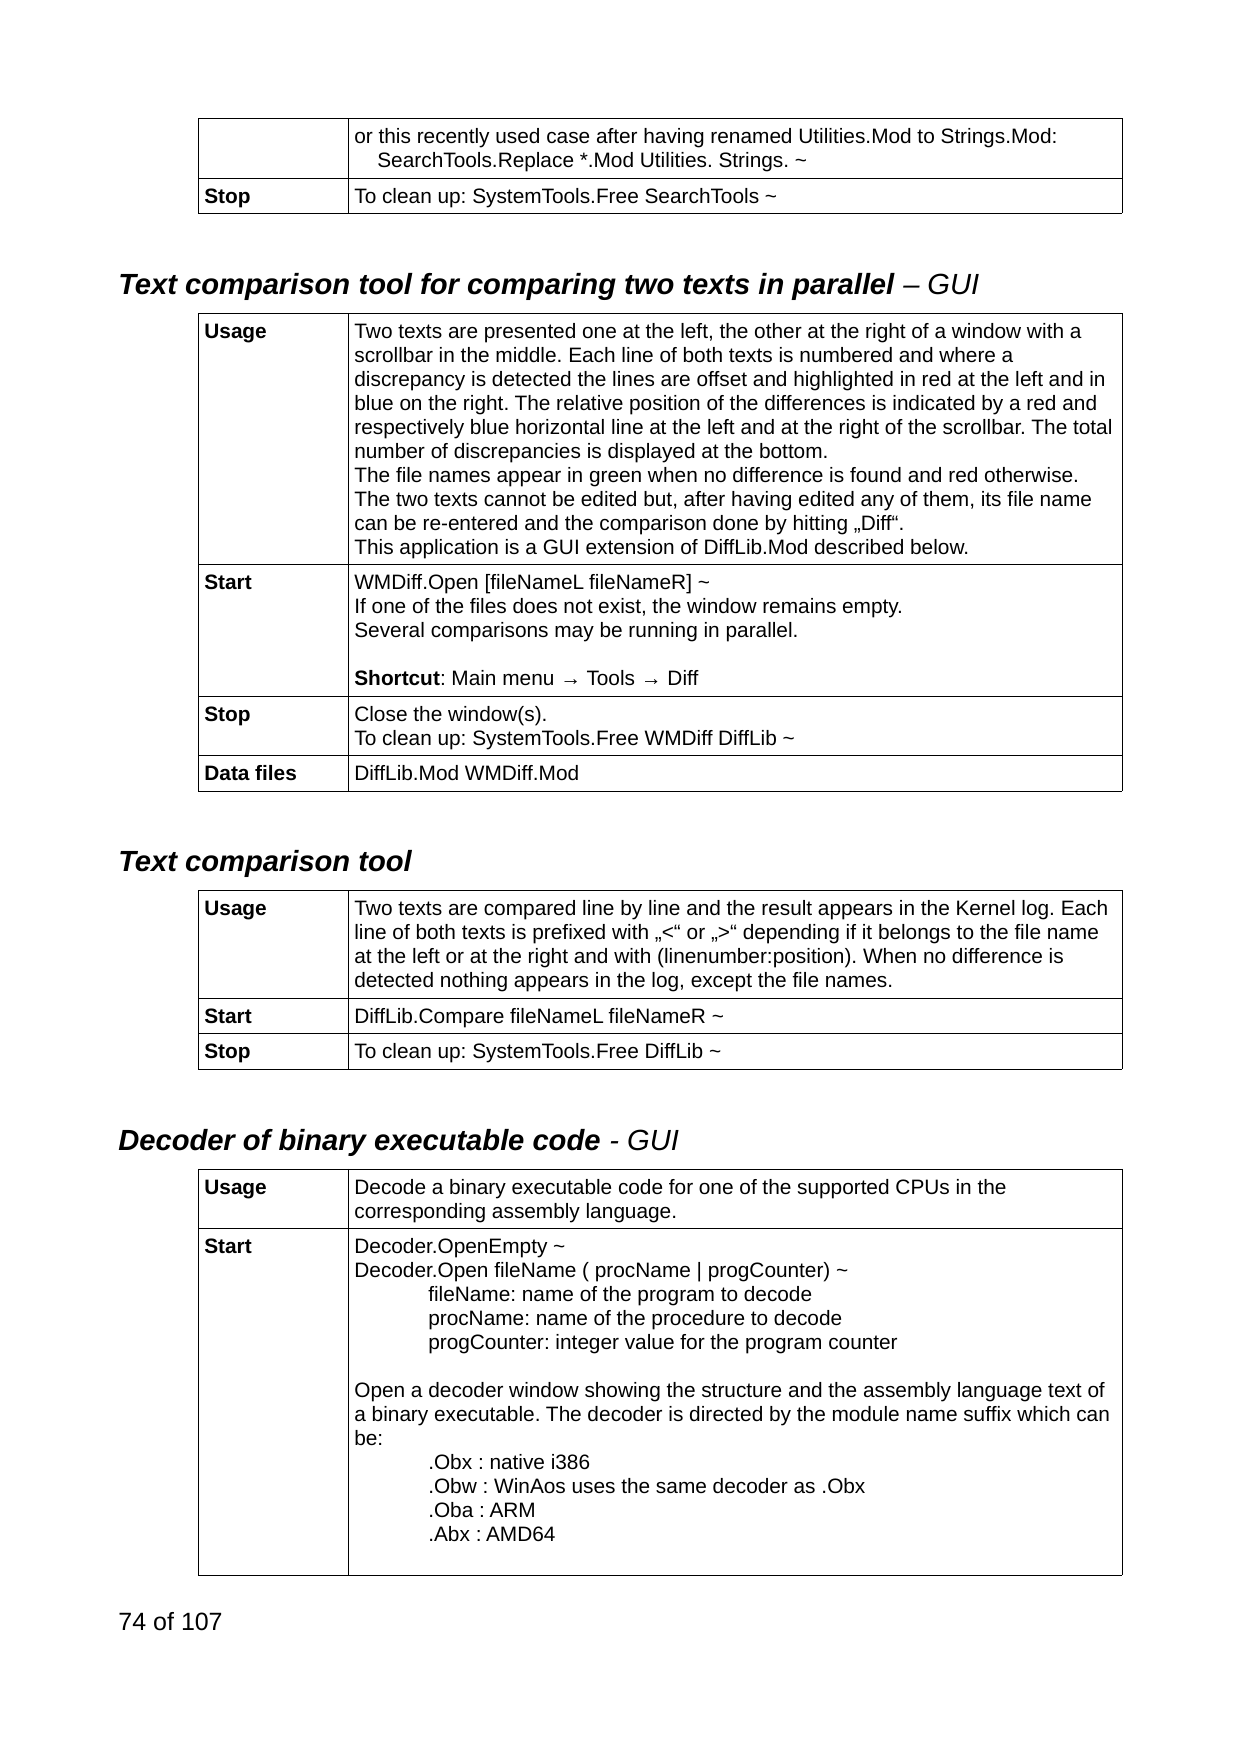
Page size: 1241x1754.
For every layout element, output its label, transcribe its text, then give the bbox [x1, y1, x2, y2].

table_cell To clean up: SystemTools.Free SearchTools ~ [349, 179, 1122, 213]
table_cell [199, 119, 348, 178]
subtitle Text comparison tool for comparing two texts in parallel – GUI [118, 267, 1122, 301]
table_cell Close the window(s). To clean up: SystemTools.Free WMDiff DiffLib ~ [349, 697, 1122, 755]
table_header Decode a binary executable code for one of the supported CPUs in the corresponding assembly language. [349, 1170, 1122, 1228]
table_cell Start [199, 1229, 348, 1575]
subtitle Decoder of binary executable code - GUI [118, 1123, 1122, 1156]
table_header Two texts are presented one at the left, the other at the right of a window with a scrollbar in the middle. Each line of both texts is numbered and where a discrepancy is detected the lines are offset and highlighted in red at the left and in blue on the right. The relative position of the differences is indicated by a red and respectively blue horizontal line at the left and at the right of the scrollbar. The total number of discrepancies is displayed at the bottom. The file names appear in green when no difference is found and red otherwise. The two texts cannot be edited but, after having edited any of them, its file name can be re-entered and the comparison done by hitting „Diff“. This application is a GUI extension of DiffLib.Mod described below. [349, 314, 1122, 564]
table_header Two texts are compared line by line and the result appears in the Kernel log. Each line of both texts is prefixed with „<“ or „>“ depending if it belongs to the file name at the left or at the right and with (linenumber:position). When no difference is detected nothing appears in the log, except the file names. [349, 891, 1122, 998]
table_cell To clean up: SystemTools.Free DiffLib ~ [349, 1034, 1122, 1069]
table_header Usage [199, 1170, 348, 1228]
subtitle Text comparison tool [118, 844, 1122, 878]
table_cell DiffLib.Compare fileNameL fileNameR ~ [349, 999, 1122, 1033]
table_cell Stop [199, 697, 348, 755]
table_cell DiffLib.Mod WMDiff.Mod [349, 756, 1122, 791]
table_cell Stop [199, 179, 348, 213]
table_cell WMDiff.Open [fileNameL fileNameR] ~ If one of the files does not exist, the window remains empty. Several comparisons may be running in parallel. Shortcut: Main menu → Tools → Diff [349, 565, 1122, 696]
table_cell Data files [199, 756, 348, 791]
table_header Usage [199, 314, 348, 564]
table_cell Decoder.OpenEmpty ~ Decoder.Open fileName ( procName | progCounter) ~ fileName: name of the program to decode procName: name of the procedure to decode progCounter: integer value for the program counter Open a decoder window showing the structure and the assembly language text of a binary executable. The decoder is directed by the module name suffix which can be: .Obx : native i386 .Obw : WinAos uses the same decoder as .Obx .Oba : ARM .Abx : AMD64 [349, 1229, 1122, 1575]
table_cell Stop [199, 1034, 348, 1069]
table_cell Start [199, 565, 348, 696]
table_cell Start [199, 999, 348, 1033]
table_cell or this recently used case after having renamed Utilities.Mod to Strings.Mod: SearchTools.Replace *.Mod Utilities. Strings. ~ [349, 119, 1122, 178]
table_header Usage [199, 891, 348, 998]
